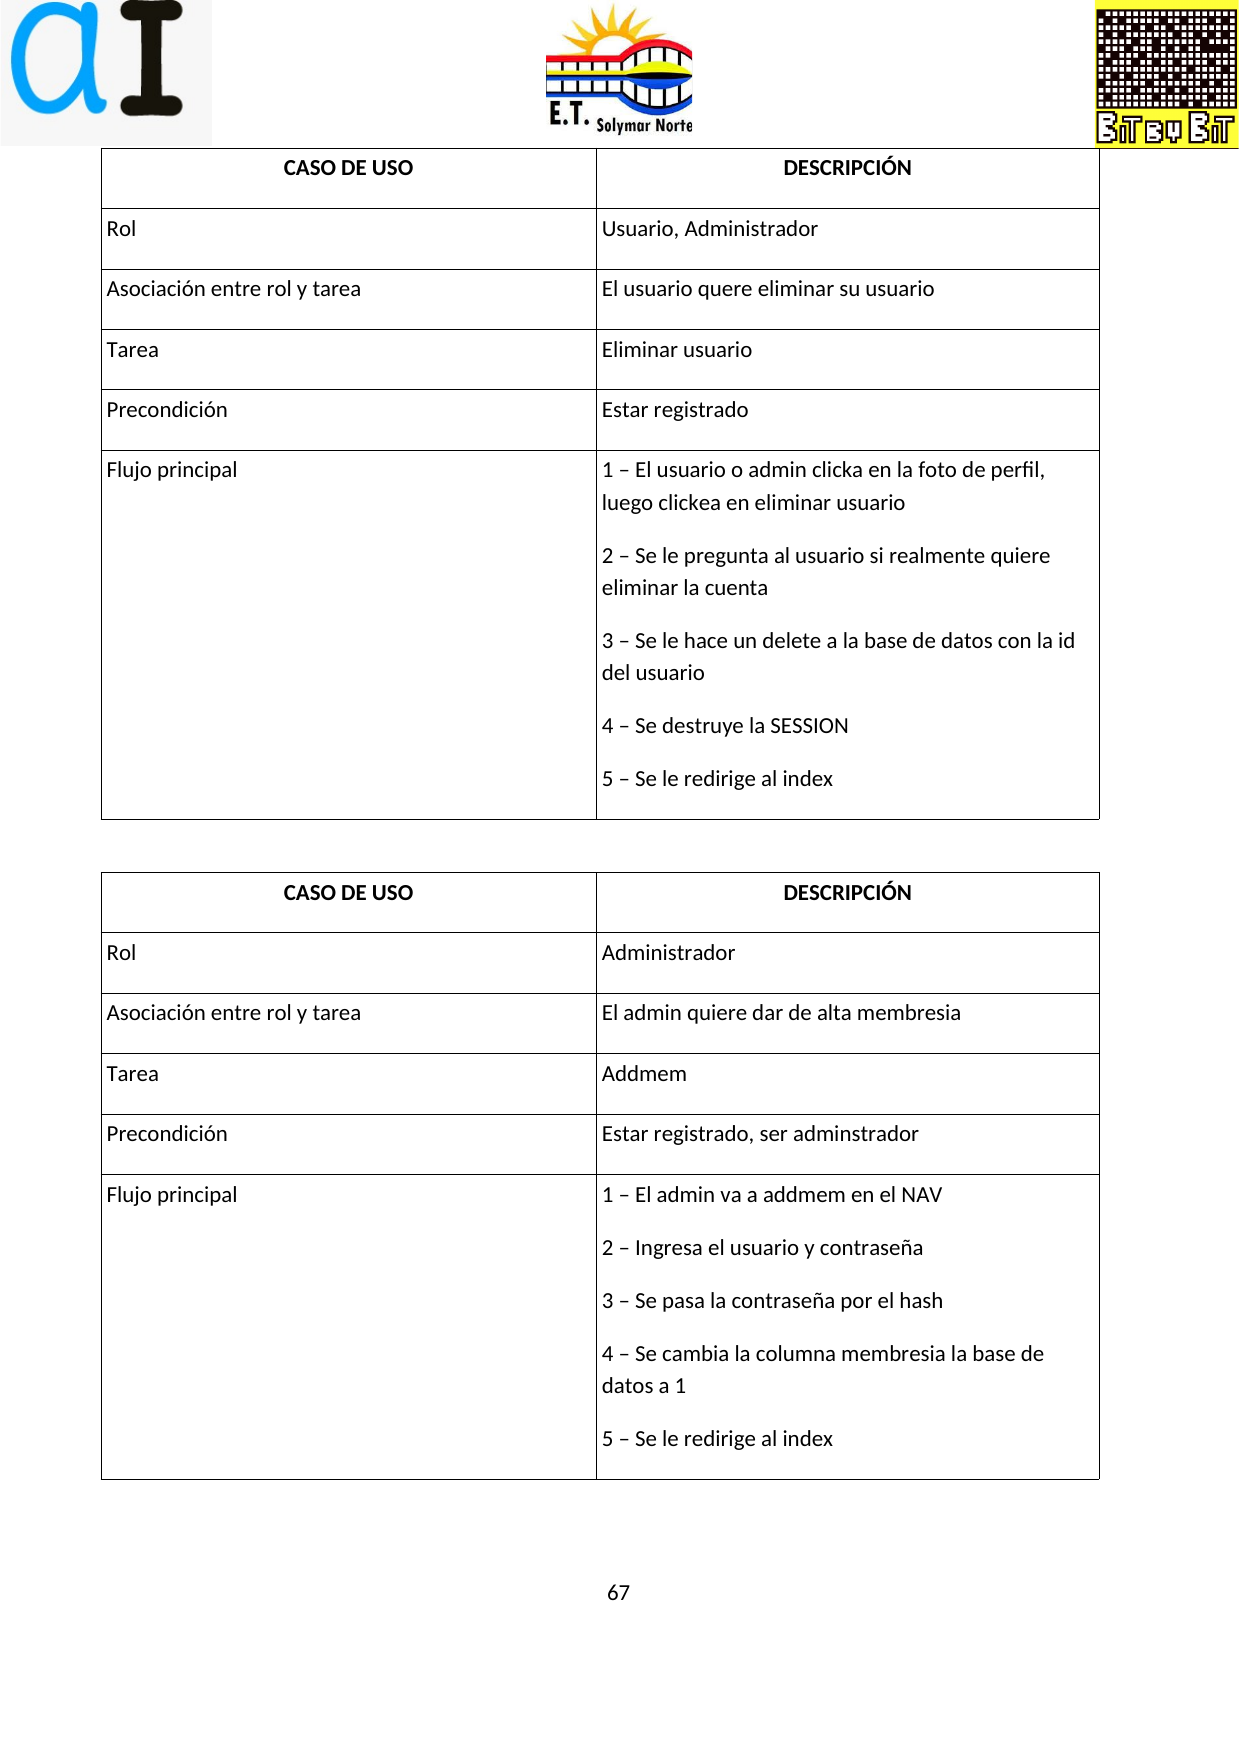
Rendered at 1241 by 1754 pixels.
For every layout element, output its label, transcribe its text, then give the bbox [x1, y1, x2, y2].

table_cell Estar registrado, ser adminstrador [597, 1115, 1099, 1174]
table_cell Tarea [102, 330, 596, 389]
table_header CASO DE USO [102, 873, 596, 932]
table_cell Addmem [597, 1054, 1099, 1113]
table_cell Eliminar usuario [597, 330, 1099, 389]
table_cell Estar registrado [597, 390, 1099, 450]
table_cell El usuario quere eliminar su usuario [597, 270, 1099, 329]
picture [1094, 0, 1239, 149]
table_cell Flujo principal [102, 451, 596, 819]
table_cell Precondición [102, 390, 596, 450]
table_header DESCRIPCIÓN [597, 873, 1099, 932]
table_cell Flujo principal [102, 1175, 596, 1479]
picture [546, 0, 693, 146]
table_cell Asociación entre rol y tarea [102, 994, 596, 1053]
table_header DESCRIPCIÓN [597, 149, 1099, 208]
table_cell 1 – El usuario o admin clicka en la foto de perfil, luego clickea en eliminar usuario 2 – Se le pregunta al usuario si realmente quiere eliminar la cuenta 3 – Se le hace un delete a la base de datos con la id del usuario 4 – Se destruye la SESSION 5 – Se le redirige al index [597, 451, 1099, 819]
table_cell Precondición [102, 1115, 596, 1174]
table_cell Tarea [102, 1054, 596, 1113]
table_cell Administrador [597, 933, 1099, 993]
table_header CASO DE USO [102, 149, 596, 208]
table_cell Usuario, Administrador [597, 209, 1099, 268]
table_cell Rol [102, 933, 596, 993]
picture [0, 0, 212, 146]
table_cell 1 – El admin va a addmem en el NAV 2 – Ingresa el usuario y contraseña 3 – Se pasa la contraseña por el hash 4 – Se cambia la columna membresia la base de datos a 1 5 – Se le redirige al index [597, 1175, 1099, 1479]
table_cell El admin quiere dar de alta membresia [597, 994, 1099, 1053]
table_cell Asociación entre rol y tarea [102, 270, 596, 329]
table_cell Rol [102, 209, 596, 268]
